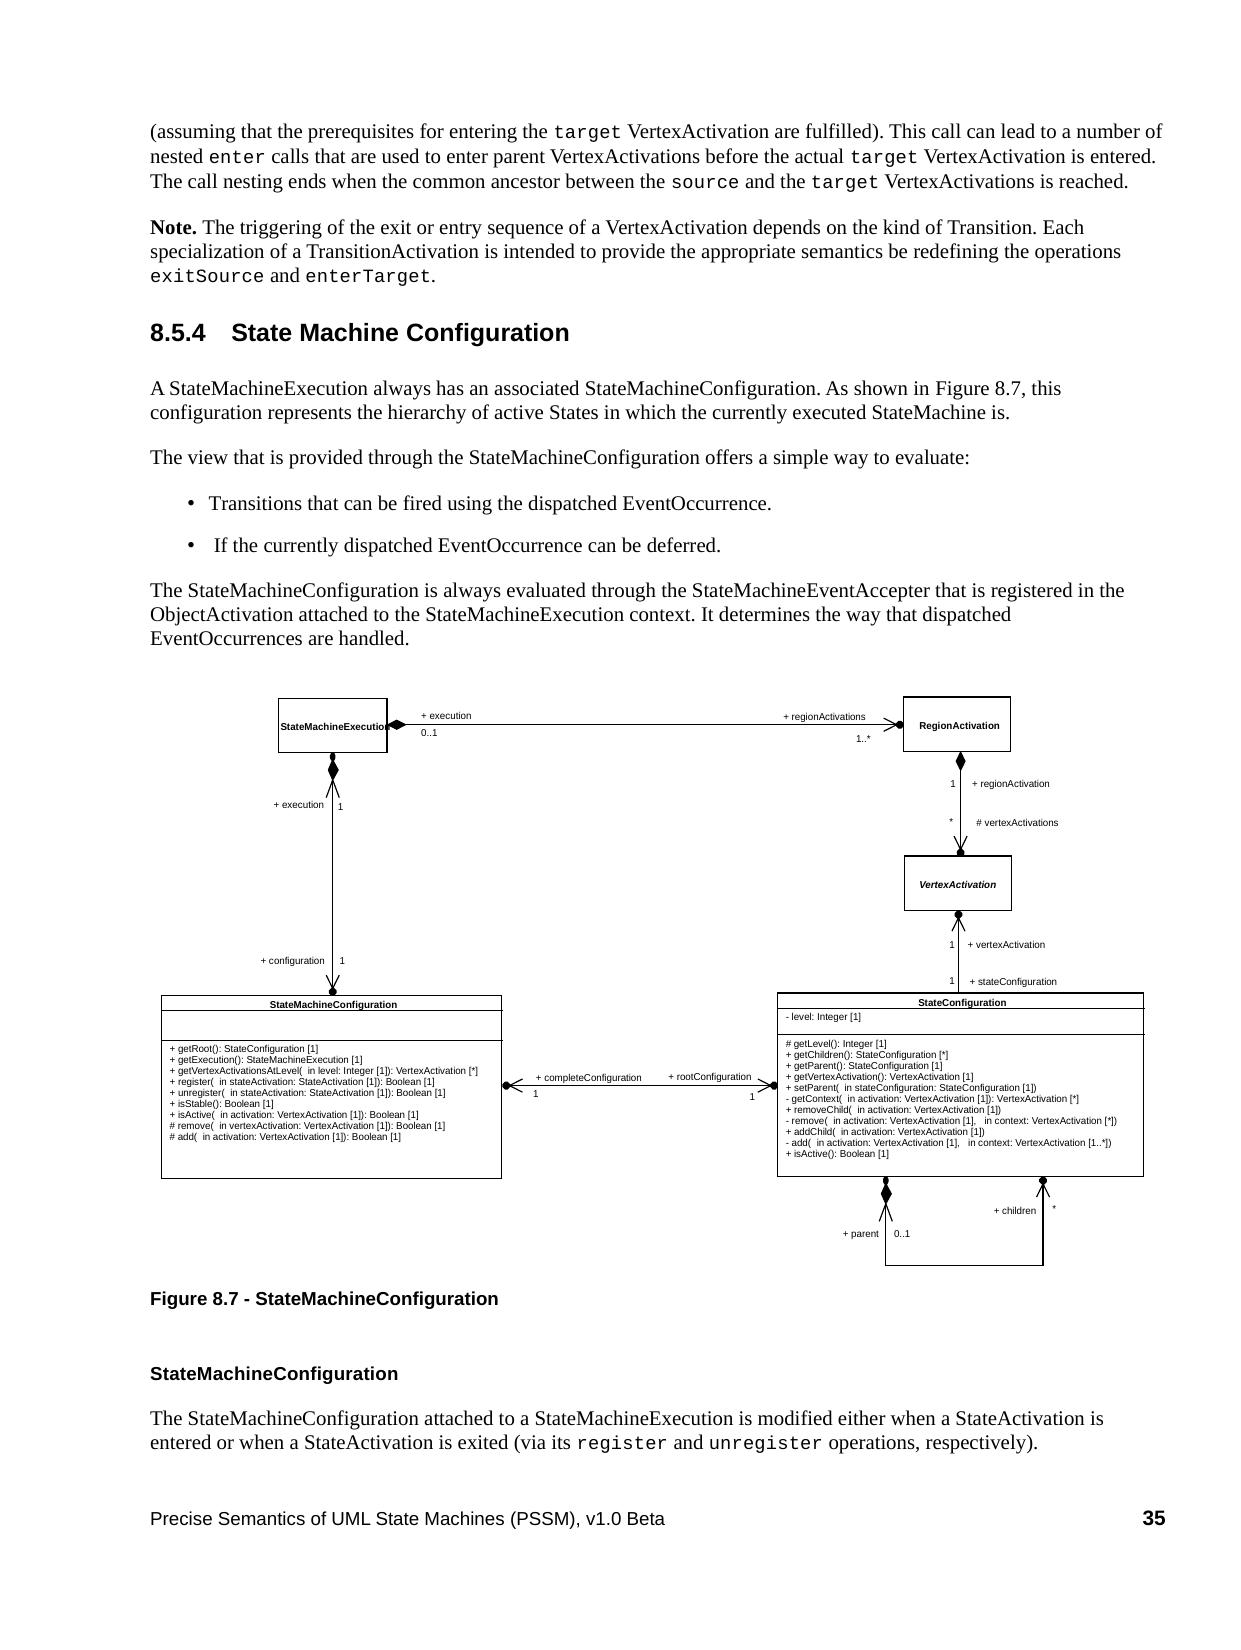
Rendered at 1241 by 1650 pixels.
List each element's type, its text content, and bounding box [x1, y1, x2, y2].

text A StateMachineExecution always has an associated StateMachineConfiguration. As shown in Figure 8.7, this configuration represents the hierarchy of active States in which the currently executed StateMachine is. [150, 376, 1166, 424]
text The StateMachineConfiguration is always evaluated through the StateMachineEventAccepter that is registered in the ObjectActivation attached to the StateMachineExecution context. It determines the way that dispatched EventOccurrences are handled. [150, 578, 1166, 650]
text (assuming that the prerequisites for entering the target VertexActivation are fulfilled). This call can lead to a number of nested enter calls that are used to enter parent VertexActivations before the actual target VertexActivation is entered. The call nesting ends when the common ancestor between the source and the target VertexActivations is reached. [150, 118, 1166, 194]
subtitle State Machine Configuration [150, 317, 1166, 346]
text The StateMachineConfiguration attached to a StateMachineExecution is modified either when a StateActivation is entered or when a StateActivation is exited (via its register and unregister operations, respectively). [150, 1406, 1166, 1455]
list Transitions that can be fired using the dispatched EventOccurrence. [187, 490, 1166, 515]
subtitle StateMachineConfiguration [150, 1363, 1166, 1385]
text Note. The triggering of the exit or entry sequence of a VertexActivation depends on the kind of Transition. Each specialization of a TransitionActivation is intended to provide the appropriate semantics be redefining the operations exitSource and enterTarget. [150, 215, 1166, 288]
text Figure 8.7 - StateMachineConfiguration [150, 683, 1156, 1309]
list If the currently dispatched EventOccurrence can be deferred. [187, 532, 1166, 557]
text The view that is provided through the StateMachineConfiguration offers a simple way to evaluate: [150, 445, 1166, 469]
